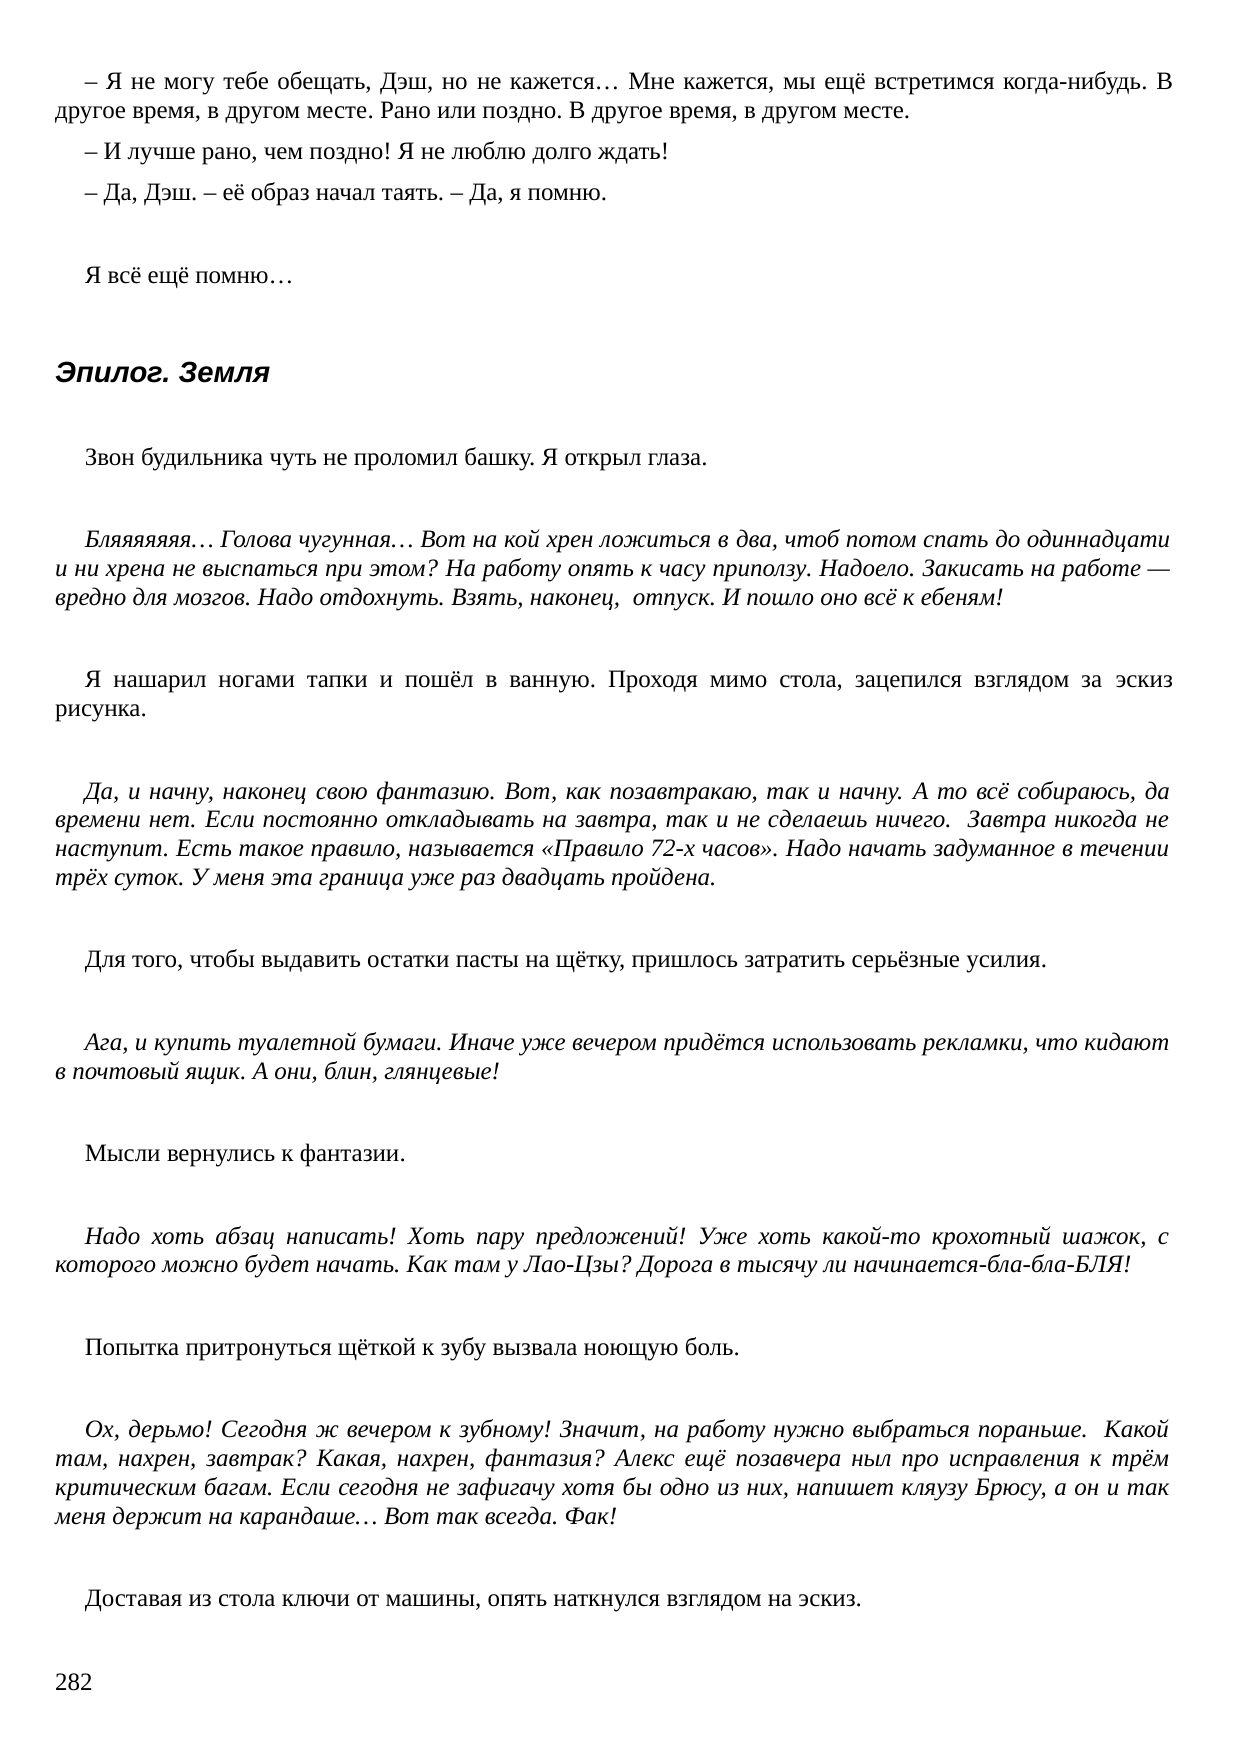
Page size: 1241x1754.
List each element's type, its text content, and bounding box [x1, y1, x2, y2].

text Ох, дерьмо! Сегодня ж вечером к зубному! Значит, на работу нужно выбраться пораньше. Какой там, нахрен, завтрак? Какая, нахрен, фантазия? Алекс ещё позавчера ныл про исправления к трём критическим багам. Если сегодня не зафигачу хотя бы одно из них, напишет кляузу Брюсу, а он и так меня держит на карандаше… Вот так всегда. Фак! [55, 1414, 1173, 1529]
text Бляяяяяяя… Голова чугунная… Вот на кой хрен ложиться в два, чтоб потом спать до одиннадцати и ни хрена не выспаться при этом? На работу опять к часу приползу. Надоело. Закисать на работе — вредно для мозгов. Надо отдохнуть. Взять, наконец, отпуск. И пошло оно всё к ебеням! [55, 524, 1173, 611]
text Звон будильника чуть не проломил башку. Я открыл глаза. [55, 442, 1173, 471]
text Попытка притронуться щёткой к зубу вызвала ноющую боль. [55, 1332, 1173, 1361]
text – Я не могу тебе обещать, Дэш, но не кажется… Мне кажется, мы ещё встретимся когда-нибудь. В другое время, в другом месте. Рано или поздно. В другое время, в другом месте. [55, 66, 1173, 123]
text Для того, чтобы выдавить остатки пасты на щётку, пришлось затратить серьёзные усилия. [55, 944, 1173, 973]
text Мысли вернулись к фантазии. [55, 1138, 1173, 1167]
subtitle Эпилог. Земля [55, 355, 1173, 388]
text Да, и начну, наконец свою фантазию. Вот, как позавтракаю, так и начну. А то всё собираюсь, да времени нет. Если постоянно откладывать на завтра, так и не сделаешь ничего. Завтра никогда не наступит. Есть такое правило, называется «Правило 72-х часов». Надо начать задуманное в течении трёх суток. У меня эта граница уже раз двадцать пройдена. [55, 776, 1173, 891]
text Я всё ещё помню… [55, 260, 1173, 288]
text Надо хоть абзац написать! Хоть пару предложений! Уже хоть какой-то крохотный шажок, с которого можно будет начать. Как там у Лао-Цзы? Дорога в тысячу ли начинается-бла-бла-БЛЯ! [55, 1221, 1173, 1278]
text Ага, и купить туалетной бумаги. Иначе уже вечером придётся использовать рекламки, что кидают в почтовый ящик. А они, блин, глянцевые! [55, 1027, 1173, 1084]
text – И лучше рано, чем поздно! Я не люблю долго ждать! [55, 136, 1173, 165]
text Доставая из стола ключи от машины, опять наткнулся взглядом на эскиз. [55, 1583, 1173, 1612]
text Я нашарил ногами тапки и пошёл в ванную. Проходя мимо стола, зацепился взглядом за эскиз рисунка. [55, 664, 1173, 722]
text – Да, Дэш. – её образ начал таять. – Да, я помню. [55, 177, 1173, 206]
